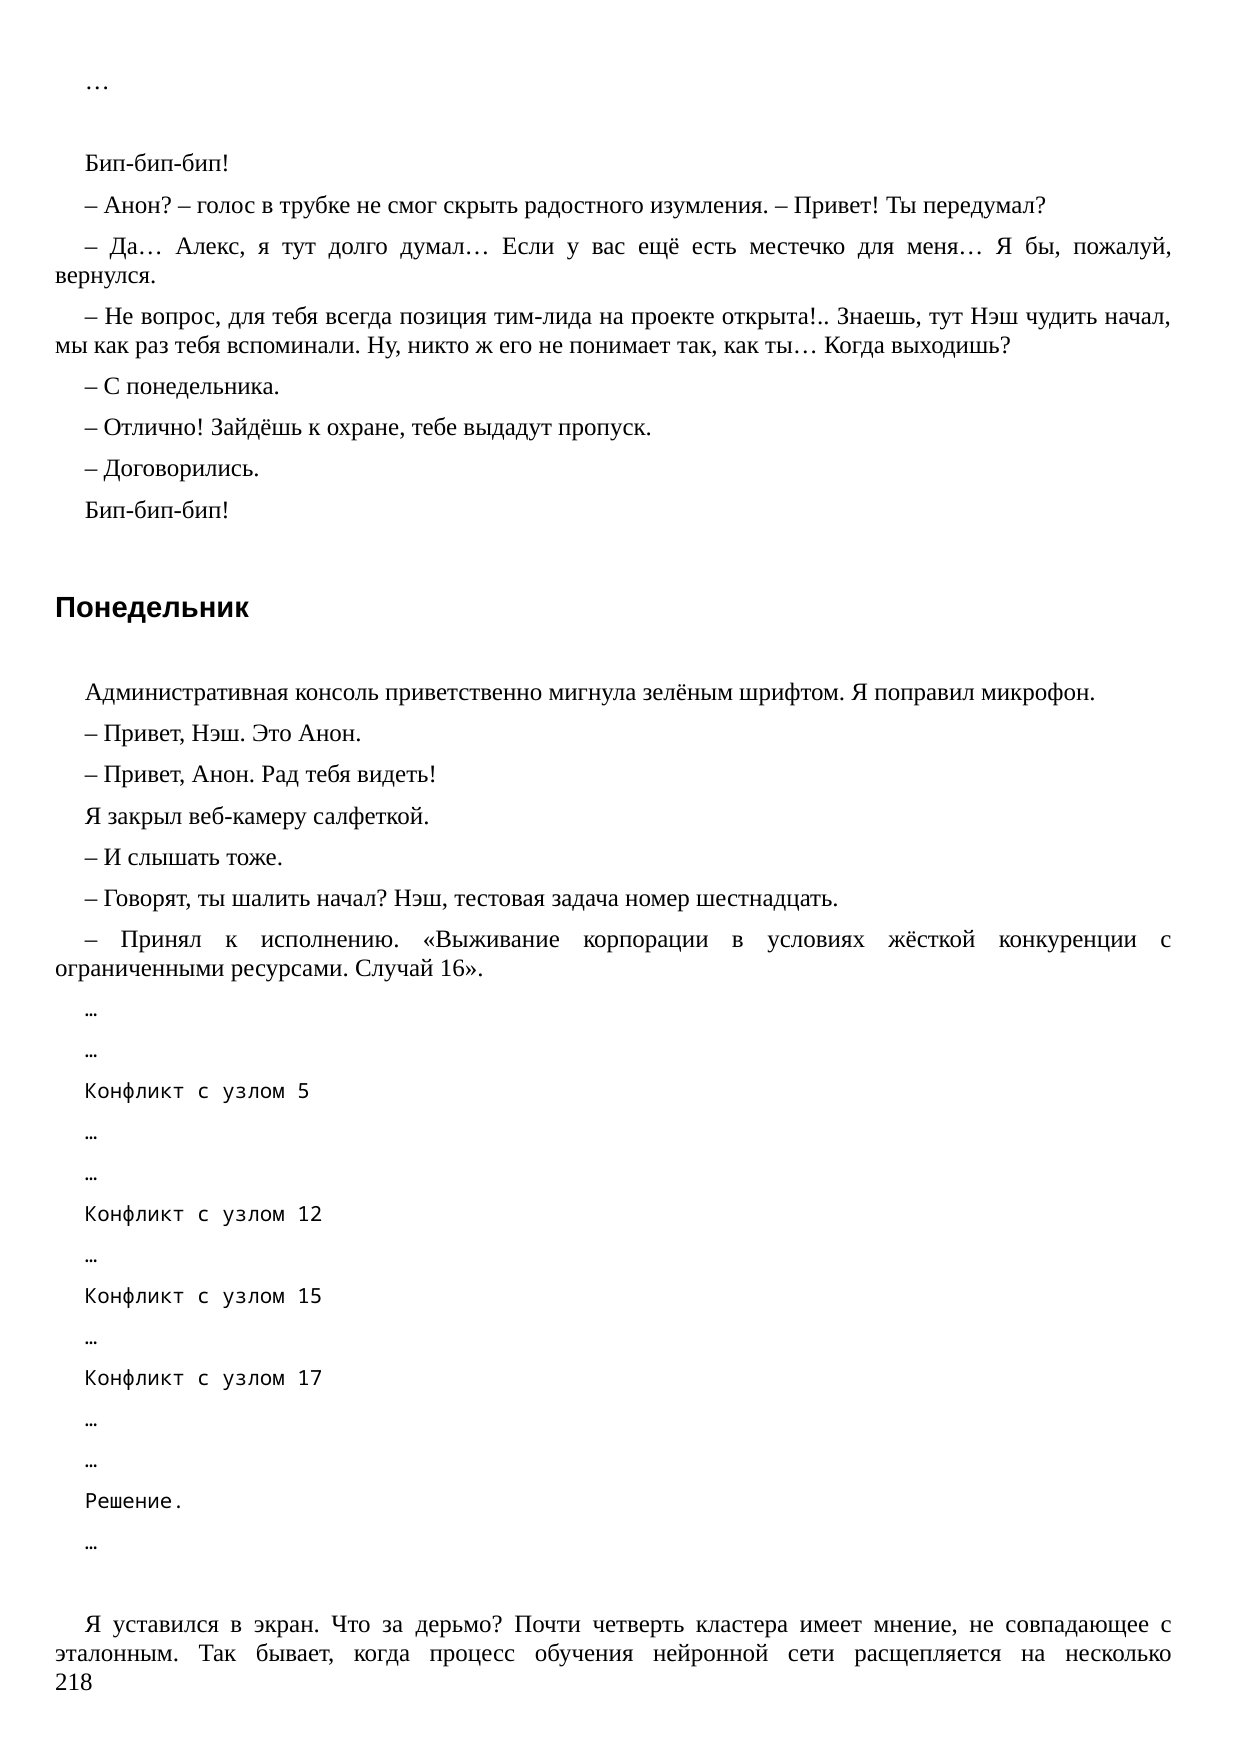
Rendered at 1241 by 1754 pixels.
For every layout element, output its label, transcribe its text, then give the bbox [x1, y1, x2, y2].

text – Анон? – голос в трубке не смог скрыть радостного изумления. – Привет! Ты передумал? [55, 190, 1173, 218]
text … [55, 66, 1173, 95]
text … [55, 1240, 1173, 1269]
text – Привет, Анон. Рад тебя видеть! [55, 759, 1173, 788]
text … [55, 1158, 1173, 1187]
text – Отлично! Зайдёшь к охране, тебе выдадут пропуск. [55, 412, 1173, 441]
text – Говорят, ты шалить начал? Нэш, тестовая задача номер шестнадцать. [55, 883, 1173, 912]
text – Не вопрос, для тебя всегда позиция тим-лида на проекте открыта!.. Знаешь, тут Нэш чудить начал, мы как раз тебя вспоминали. Ну, никто ж его не понимает так, как ты… Когда выходишь? [55, 301, 1173, 358]
text Бип-бип-бип! [55, 148, 1173, 177]
text … [55, 1036, 1173, 1064]
text Конфликт с узлом 12 [55, 1199, 1173, 1228]
text … [55, 1445, 1173, 1473]
text – Привет, Нэш. Это Анон. [55, 718, 1173, 747]
text – Принял к исполнению. «Выживание корпорации в условиях жёсткой конкуренции с ограниченными ресурсами. Случай 16». [55, 924, 1173, 982]
text … [55, 1322, 1173, 1351]
text Бип-бип-бип! [55, 495, 1173, 523]
text … [55, 1404, 1173, 1432]
text Административная консоль приветственно мигнула зелёным шрифтом. Я поправил микрофон. [55, 677, 1173, 706]
text … [55, 994, 1173, 1023]
text Решение. [55, 1486, 1173, 1514]
text Конфликт с узлом 15 [55, 1281, 1173, 1309]
text – Договорились. [55, 453, 1173, 482]
text Я уставился в экран. Что за дерьмо? Почти четверть кластера имеет мнение, не совпадающее с эталонным. Так бывает, когда процесс обучения нейронной сети расщепляется на несколько [55, 1609, 1173, 1666]
text Я закрыл веб-камеру салфеткой. [55, 801, 1173, 829]
text – Да… Алекс, я тут долго думал… Если у вас ещё есть местечко для меня… Я бы, пожалуй, вернулся. [55, 231, 1173, 288]
text Конфликт с узлом 17 [55, 1363, 1173, 1391]
subtitle Понедельник [55, 590, 1173, 623]
text Конфликт с узлом 5 [55, 1076, 1173, 1105]
text – И слышать тоже. [55, 842, 1173, 871]
text … [55, 1117, 1173, 1146]
text – С понедельника. [55, 371, 1173, 400]
text … [55, 1527, 1173, 1555]
